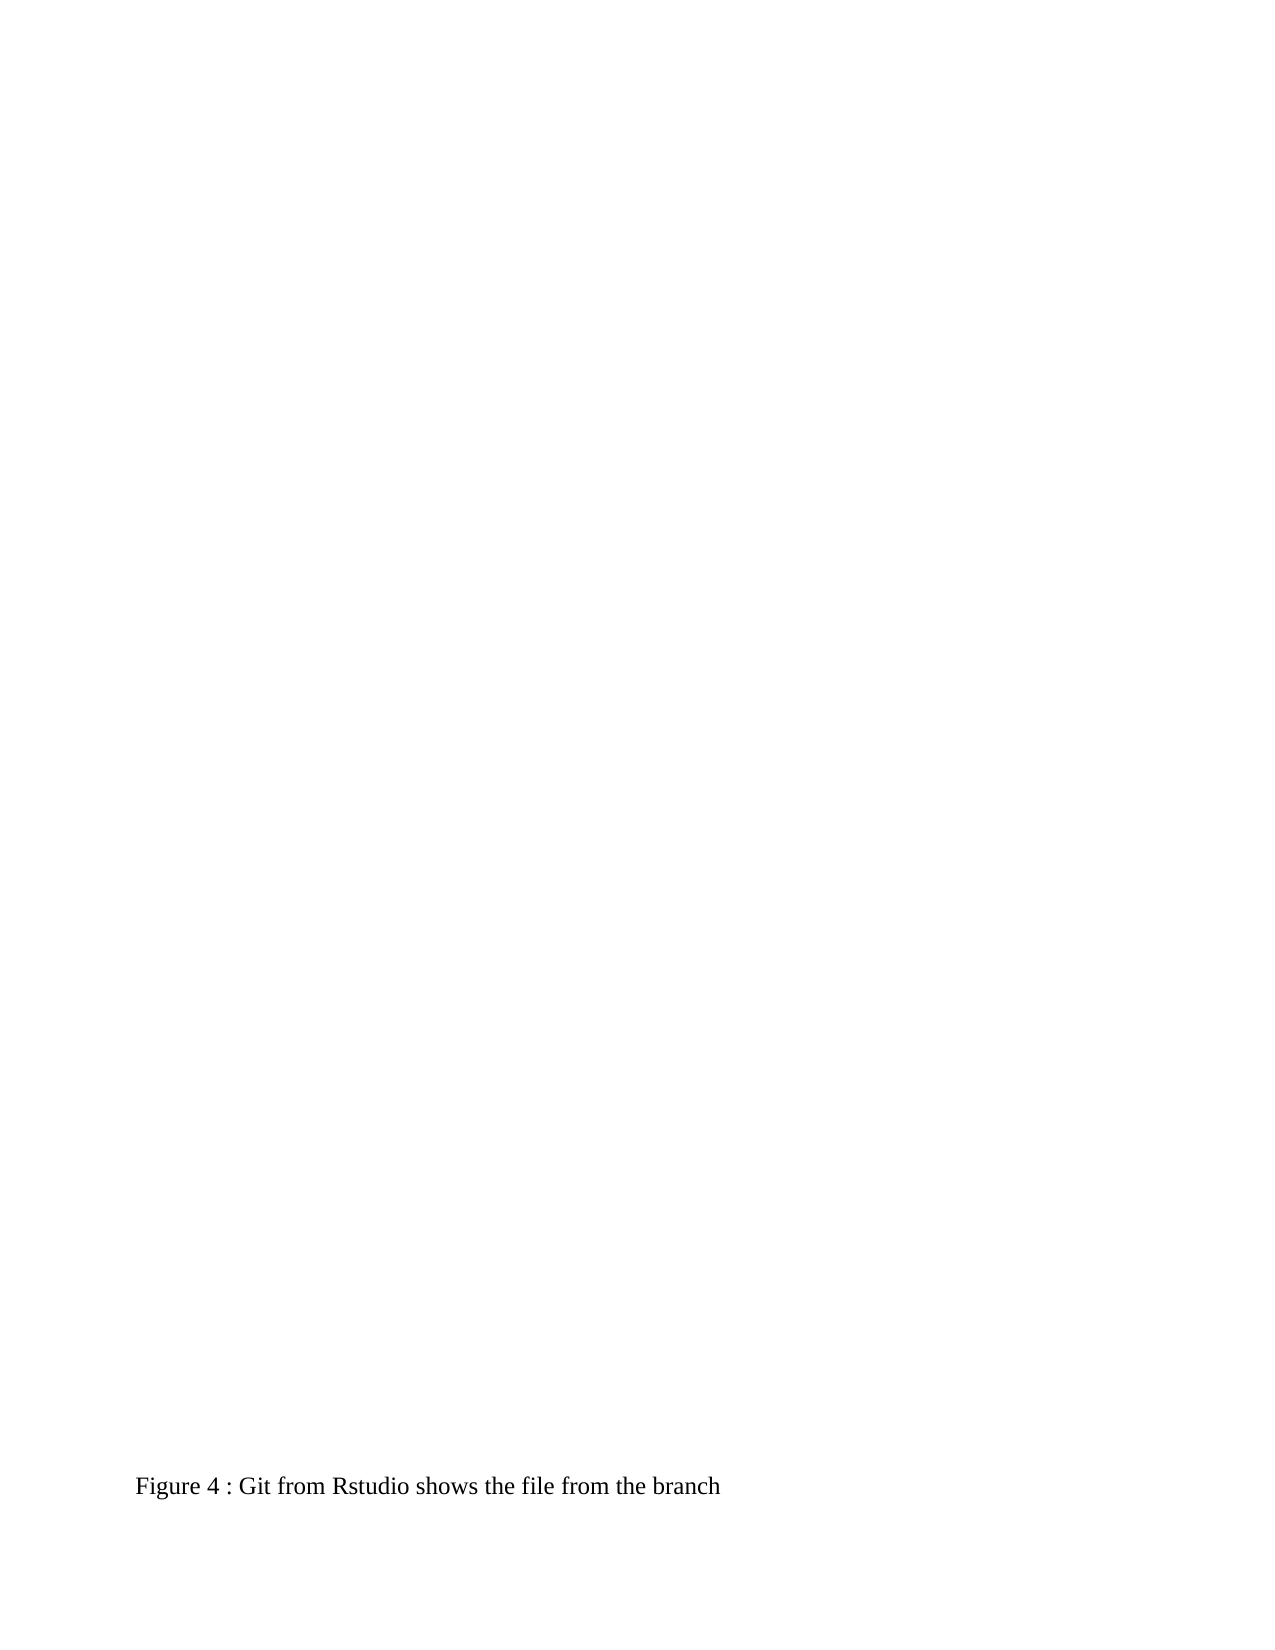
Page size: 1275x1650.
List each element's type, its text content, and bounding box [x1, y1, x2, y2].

text Figure 4 : Git from Rstudio shows the file from the branch [129, 121, 1149, 1500]
